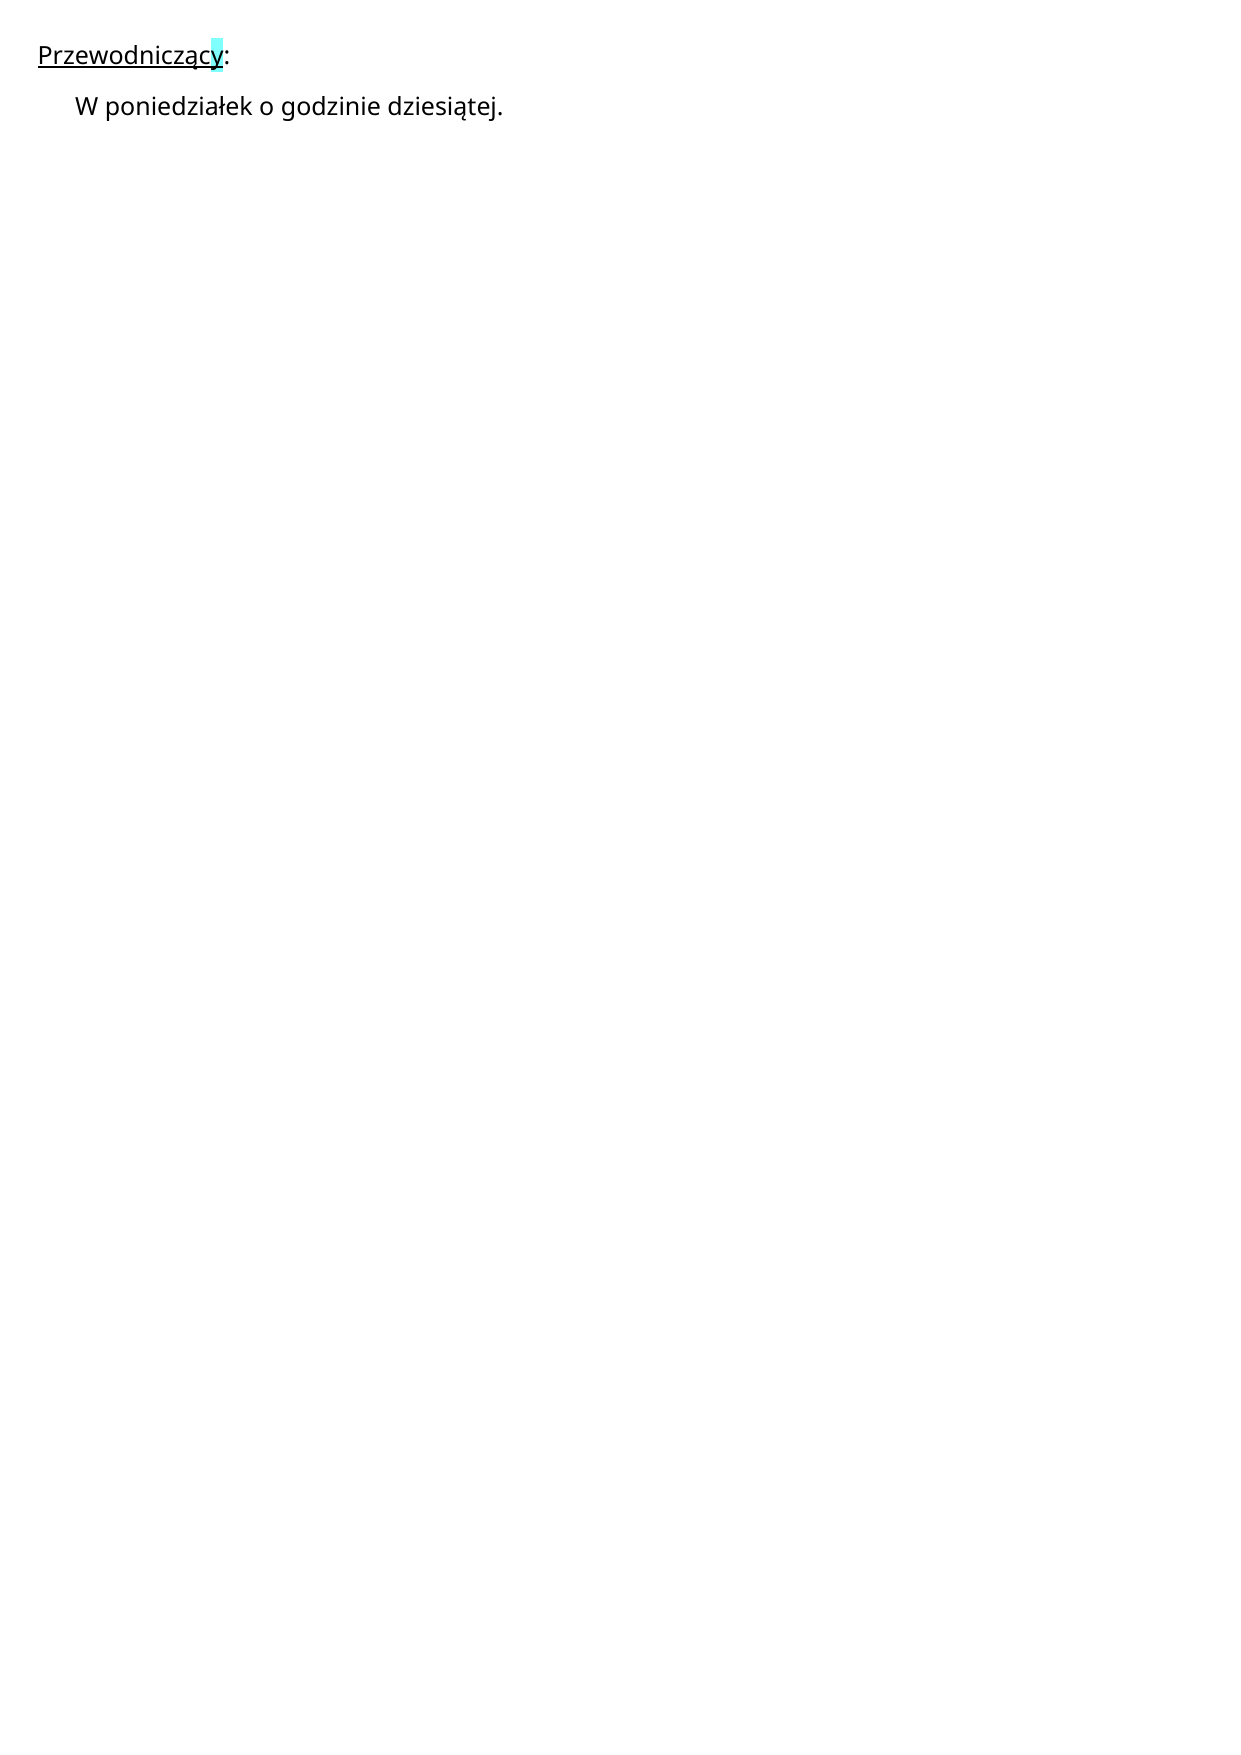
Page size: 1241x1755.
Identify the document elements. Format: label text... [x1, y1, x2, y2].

text W poniedziałek o godzinie dziesiątej. [37, 88, 1203, 123]
text Przewodniczący: [37, 37, 1203, 72]
